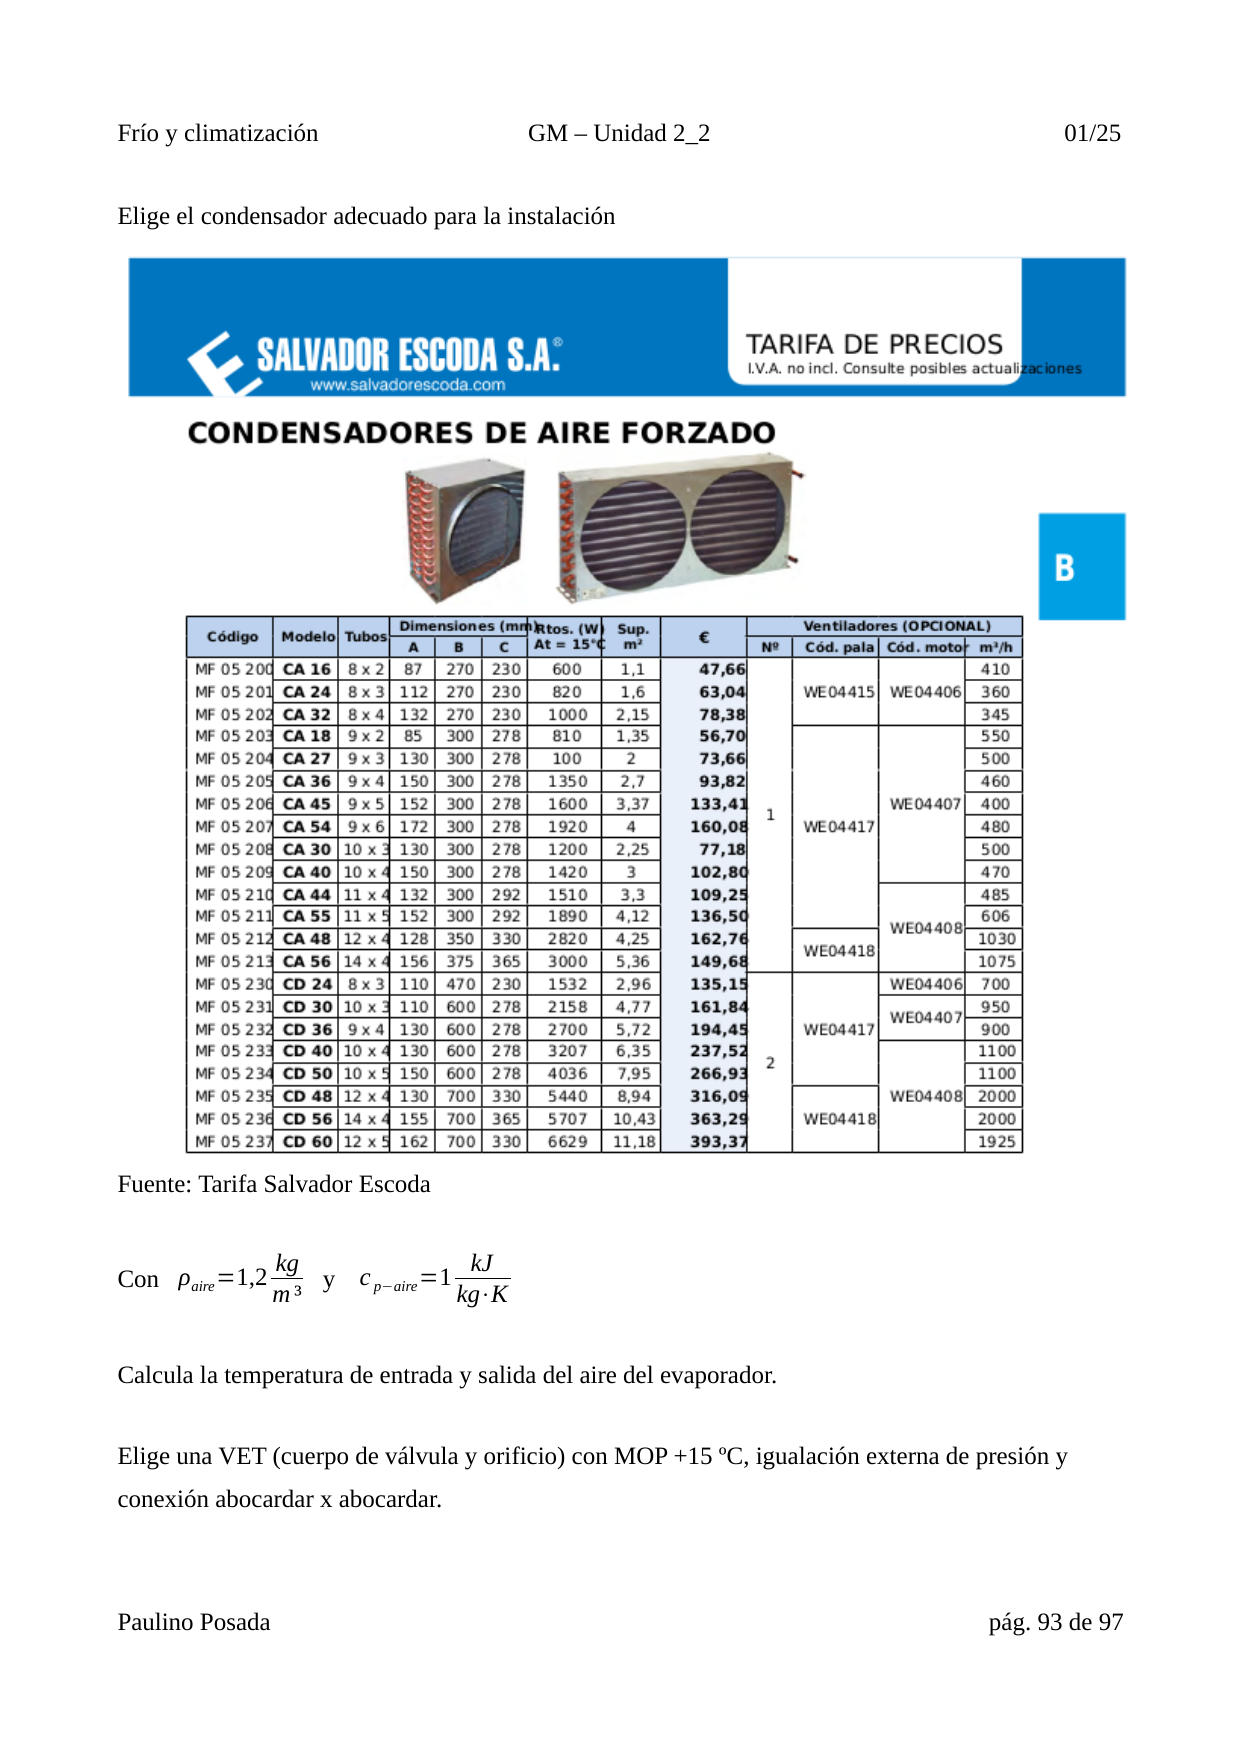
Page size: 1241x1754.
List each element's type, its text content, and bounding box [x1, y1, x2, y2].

text Cony [117, 1249, 1123, 1308]
text Fuente: Tarifa Salvador Escoda [117, 1169, 1123, 1198]
picture [124, 254, 1131, 1158]
text Calcula la temperatura de entrada y salida del aire del evaporador. [117, 1360, 1123, 1389]
text Elige una VET (cuerpo de válvula y orificio) con MOP +15 ºC, igualación externa de presión y conexión abocardar x abocardar. [117, 1441, 1123, 1513]
text Elige el condensador adecuado para la instalación [117, 201, 1123, 230]
